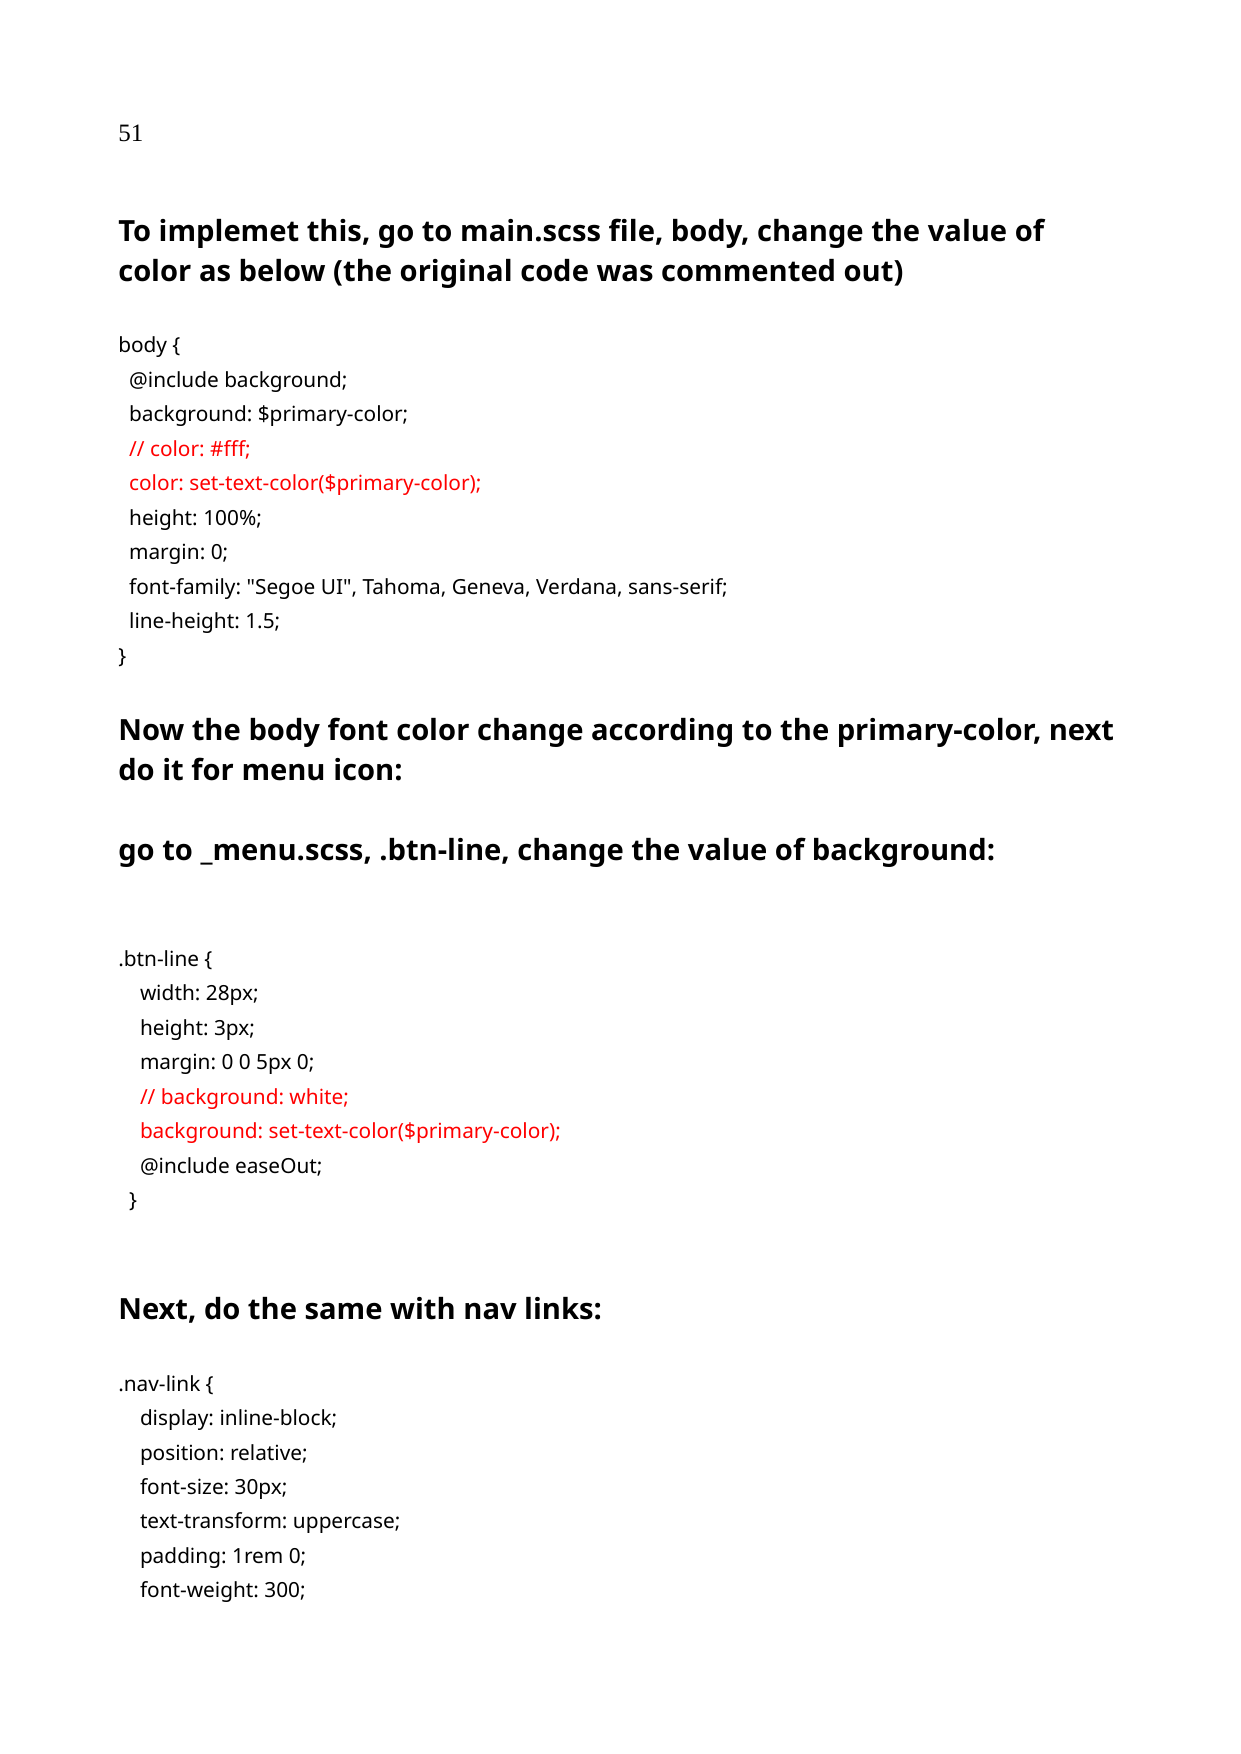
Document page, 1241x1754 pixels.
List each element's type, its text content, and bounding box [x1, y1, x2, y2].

text color: set-text-color($primary-color); [118, 468, 1122, 497]
text background: $primary-color; [118, 399, 1122, 428]
text text-transform: uppercase; [118, 1507, 1122, 1535]
text Now the body font color change according to the primary-color, next do it for menu icon: [118, 710, 1122, 789]
text @include easeOut; [118, 1151, 1122, 1179]
text } [118, 641, 1122, 669]
text line-height: 1.5; [118, 606, 1122, 635]
text To implemet this, go to main.scss file, body, change the value of color as below (the original code was commented out) [118, 211, 1122, 290]
text // color: #fff; [118, 434, 1122, 462]
text .nav-link { [118, 1369, 1122, 1397]
text .btn-line { [118, 944, 1122, 972]
text } [118, 1185, 1122, 1214]
text position: relative; [118, 1438, 1122, 1466]
text margin: 0 0 5px 0; [118, 1047, 1122, 1076]
text width: 28px; [118, 978, 1122, 1007]
text display: inline-block; [118, 1403, 1122, 1432]
text font-weight: 300; [118, 1576, 1122, 1604]
text go to _menu.scss, .btn-line, change the value of background: [118, 829, 1122, 869]
text font-size: 30px; [118, 1472, 1122, 1501]
text font-family: "Segoe UI", Tahoma, Geneva, Verdana, sans-serif; [118, 572, 1122, 600]
text height: 3px; [118, 1013, 1122, 1041]
text padding: 1rem 0; [118, 1541, 1122, 1569]
text margin: 0; [118, 537, 1122, 566]
text @include background; [118, 365, 1122, 393]
text background: set-text-color($primary-color); [118, 1116, 1122, 1145]
text height: 100%; [118, 503, 1122, 531]
text body { [118, 331, 1122, 359]
text Next, do the same with nav links: [118, 1288, 1122, 1328]
text // background: white; [118, 1082, 1122, 1110]
